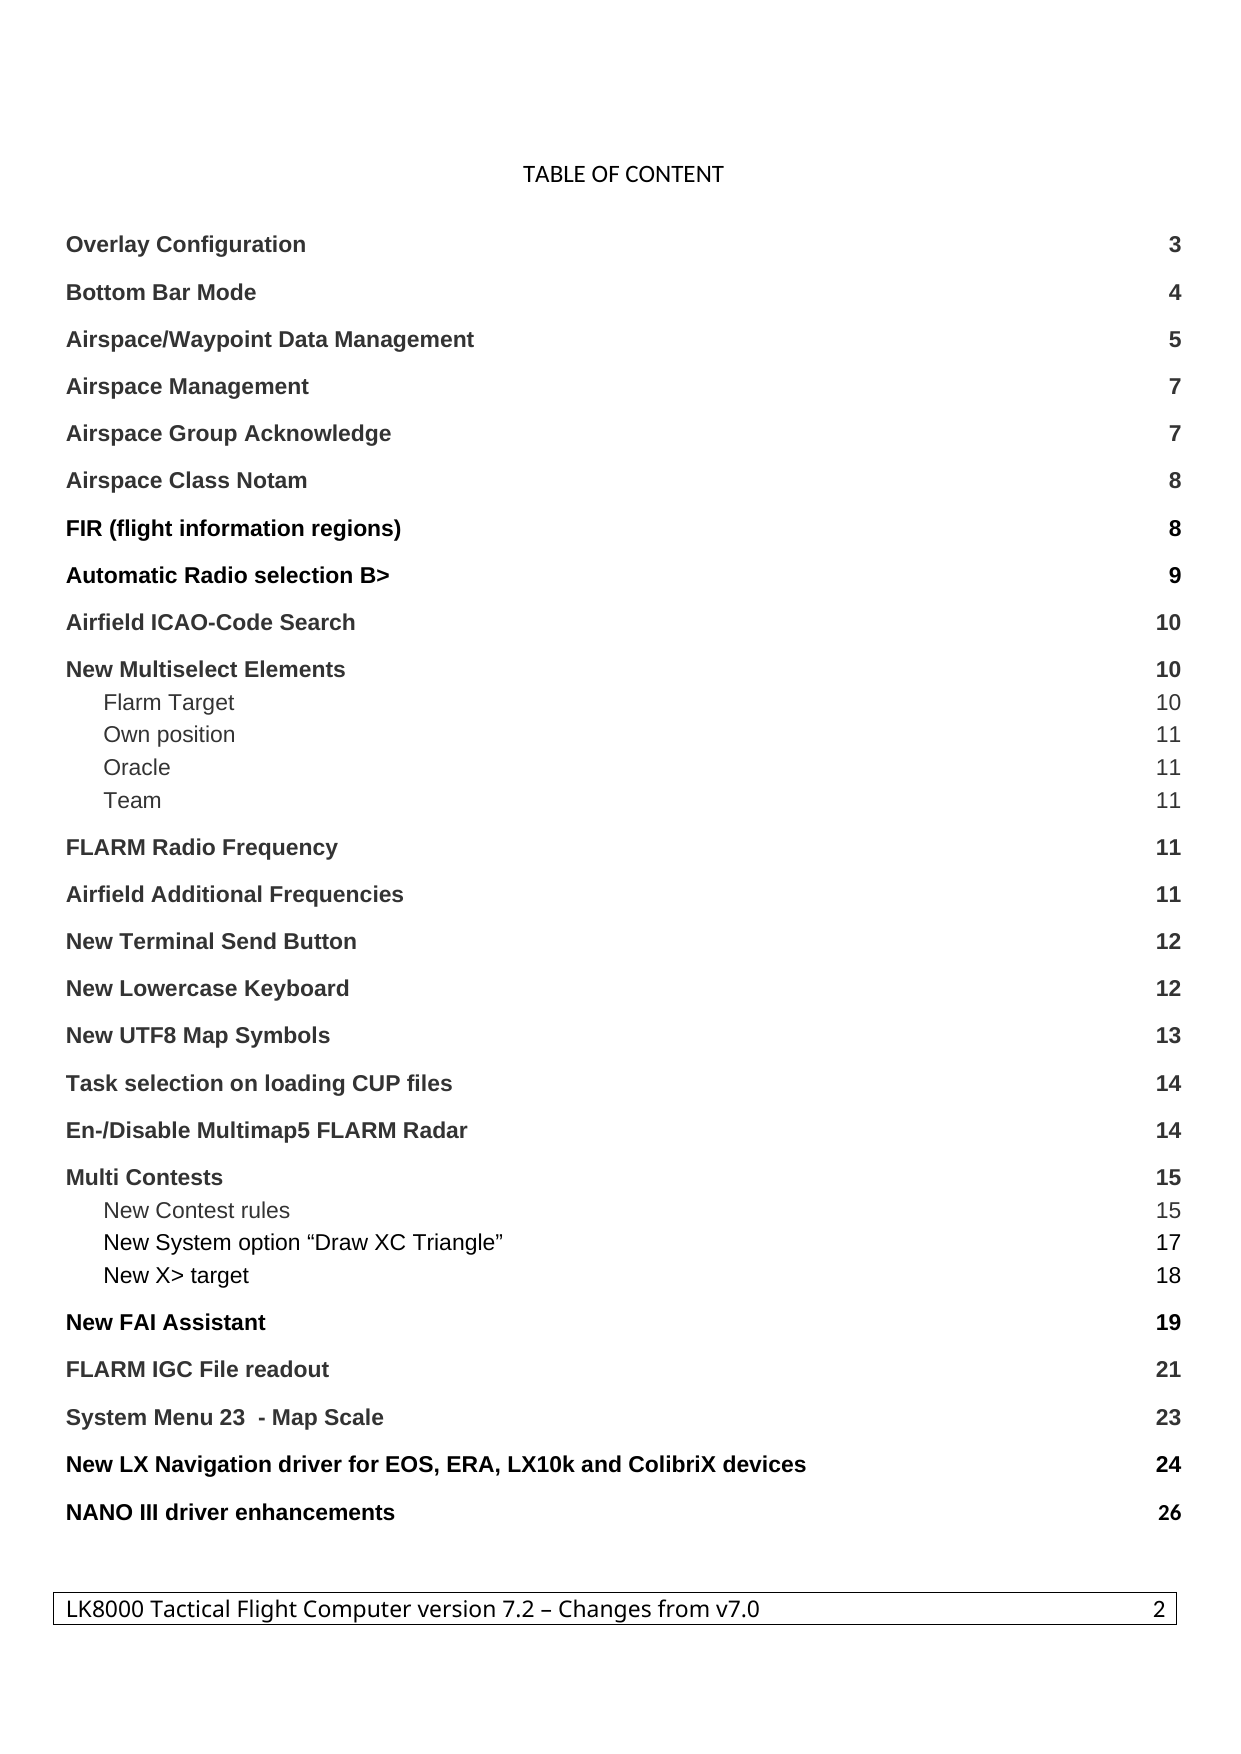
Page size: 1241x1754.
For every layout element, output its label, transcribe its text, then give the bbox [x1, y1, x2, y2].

text Overlay Configuration 3 [66, 231, 1181, 258]
text New X> target 18 [103, 1262, 1181, 1288]
text New Multiselect Elements 10 [66, 656, 1181, 682]
text New FAI Assistant 19 [66, 1309, 1181, 1335]
text Automatic Radio selection B> 9 [66, 562, 1181, 588]
text FIR (flight information regions) 8 [66, 514, 1181, 541]
text New Contest rules 15 [103, 1197, 1181, 1223]
text Flarm Target 10 [103, 689, 1181, 715]
text Airspace Group Acknowledge 7 [66, 420, 1181, 447]
text New System option “Draw XC Triangle” 17 [103, 1229, 1181, 1256]
text En-/Disable Multimap5 FLARM Radar 14 [66, 1117, 1181, 1143]
text Airfield ICAO-Code Search 10 [66, 609, 1181, 635]
text Task selection on loading CUP files 14 [66, 1070, 1181, 1096]
text Team 11 [103, 787, 1181, 813]
text New UTF8 Map Symbols 13 [66, 1022, 1181, 1049]
text Oracle 11 [103, 754, 1181, 780]
text Own position 11 [103, 721, 1181, 748]
text Airspace/Waypoint Data Management 5 [66, 326, 1181, 352]
text Airfield Additional Frequencies 11 [66, 881, 1181, 907]
text NANO III driver enhancements 26 [66, 1498, 1181, 1526]
text TABLE OF CONTENT [66, 158, 1181, 188]
text Multi Contests 15 [66, 1164, 1181, 1190]
text New LX Navigation driver for EOS, ERA, LX10k and ColibriX devices 24 [66, 1451, 1181, 1477]
text Bottom Bar Mode 4 [66, 279, 1181, 305]
text System Menu 23 - Map Scale 23 [66, 1403, 1181, 1430]
text FLARM IGC File readout 21 [66, 1356, 1181, 1383]
text New Lowercase Keyboard 12 [66, 975, 1181, 1002]
text Airspace Management 7 [66, 373, 1181, 399]
text Airspace Class Notam 8 [66, 467, 1181, 494]
text FLARM Radio Frequency 11 [66, 834, 1181, 860]
text New Terminal Send Button 12 [66, 928, 1181, 954]
